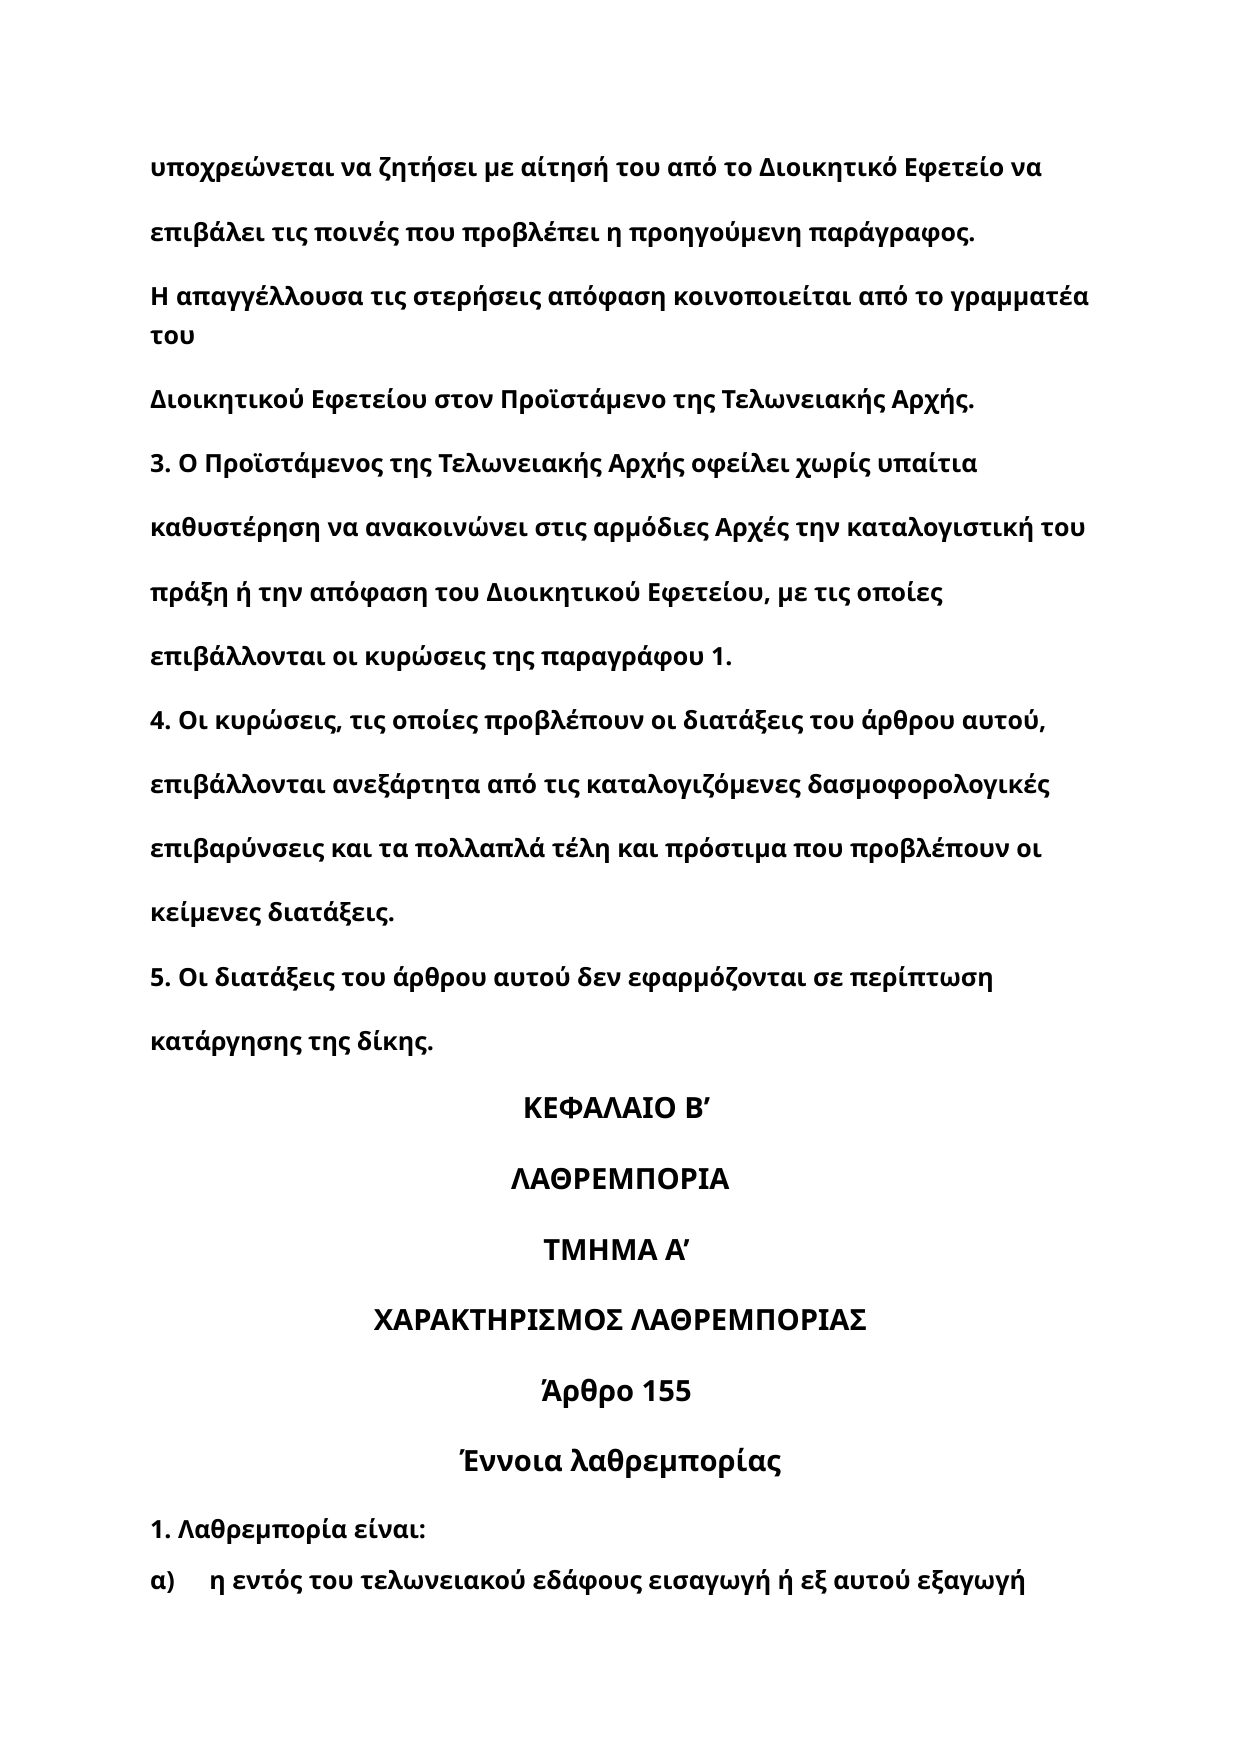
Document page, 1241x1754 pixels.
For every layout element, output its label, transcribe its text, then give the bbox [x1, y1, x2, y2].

text επιβαρύνσεις και τα πολλαπλά τέλη και πρόστιμα που προβλέπουν οι [150, 831, 1090, 865]
subtitle ΛΑΘΡΕΜΠΟΡΙΑ [150, 1158, 1090, 1198]
subtitle Έννοια λαθρεμπορίας [150, 1441, 1090, 1480]
list α) η εντός του τελωνειακού εδάφους εισαγωγή ή εξ αυτού εξαγωγή [150, 1563, 1090, 1597]
text Η απαγγέλλουσα τις στερήσεις απόφαση κοινοποιείται από το γραμματέα του [150, 278, 1090, 352]
text υποχρεώνεται να ζητήσει με αίτησή του από το Διοικητικό Εφετείο να [150, 150, 1090, 184]
subtitle ΧΑΡΑΚΤΗΡΙΣΜΟΣ ΛΑΘΡΕΜΠΟΡΙΑΣ [150, 1299, 1090, 1339]
text επιβάλλονται οι κυρώσεις της παραγράφου 1. [150, 638, 1090, 672]
subtitle ΤΜΗΜΑ Α’ [150, 1229, 1090, 1268]
text επιβάλλονται ανεξάρτητα από τις καταλογιζόμενες δασμοφορολογικές [150, 767, 1090, 801]
text 4. Οι κυρώσεις, τις οποίες προβλέπουν οι διατάξεις του άρθρου αυτού, [150, 702, 1090, 737]
text 3. Ο Προϊστάμενος της Τελωνειακής Αρχής οφείλει χωρίς υπαίτια [150, 446, 1090, 480]
text κείμενες διατάξεις. [150, 895, 1090, 929]
text 1. Λαθρεμπορία είναι: [150, 1511, 1090, 1545]
text καθυστέρηση να ανακοινώνει στις αρμόδιες Αρχές την καταλογιστική του [150, 510, 1090, 544]
subtitle Άρθρο 155 [150, 1370, 1090, 1410]
text 5. Οι διατάξεις του άρθρου αυτού δεν εφαρμόζονται σε περίπτωση [150, 959, 1090, 993]
text επιβάλει τις ποινές που προβλέπει η προηγούμενη παράγραφος. [150, 214, 1090, 248]
text Διοικητικού Εφετείου στον Προϊστάμενο της Τελωνειακής Αρχής. [150, 382, 1090, 416]
subtitle ΚΕΦΑΛΑΙΟ Β’ [150, 1087, 1090, 1127]
text πράξη ή την απόφαση του Διοικητικού Εφετείου, με τις οποίες [150, 574, 1090, 608]
text κατάργησης της δίκης. [150, 1023, 1090, 1057]
